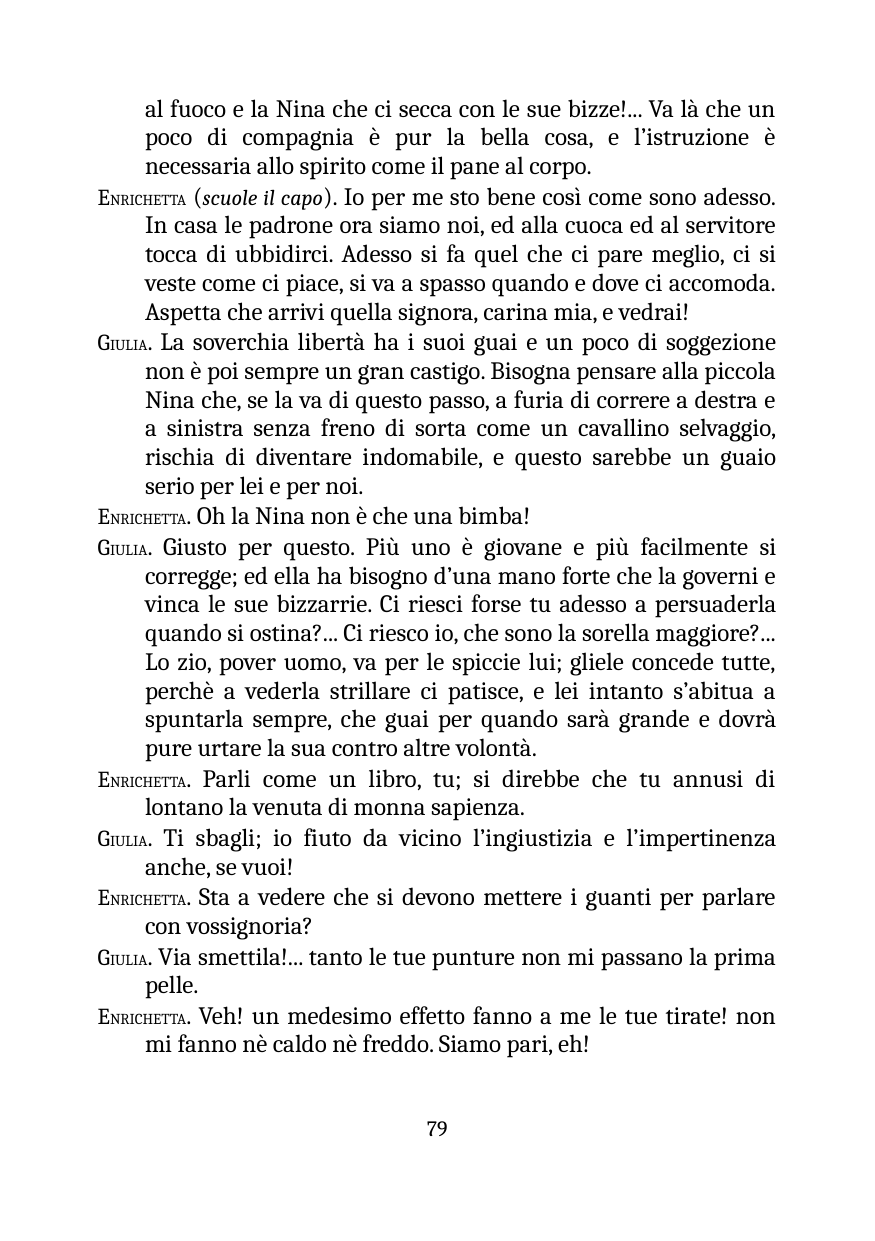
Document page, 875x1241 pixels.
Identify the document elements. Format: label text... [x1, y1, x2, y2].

text Giulia. Via smettila!... tanto le tue punture non mi passano la prima pelle. [97, 942, 777, 1000]
text Enrichetta. Parli come un libro, tu; si direbbe che tu annusi di lontano la venuta di monna sapienza. [97, 764, 777, 822]
text Enrichetta. Oh la Nina non è che una bimba! [97, 502, 777, 531]
text al fuoco e la Nina che ci secca con le sue bizze!... Va là che un poco di compagnia è pur la bella cosa, e l’istruzione è necessaria allo spirito come il pane al corpo. [97, 94, 777, 181]
text Giulia. Ti sbagli; io fiuto da vicino l’ingiustizia e l’impertinenza anche, se vuoi! [97, 824, 777, 881]
text Giulia. Giusto per questo. Più uno è giovane e più facilmente si corregge; ed ella ha bisogno d’una mano forte che la governi e vinca le sue bizzarrie. Ci riesci forse tu adesso a persuaderla quando si ostina?... Ci riesco io, che sono la sorella maggiore?... Lo zio, pover uomo, va per le spiccie lui; gliele concede tutte, perchè a vederla strillare ci patisce, e lei intanto s’abitua a spuntarla sempre, che guai per quando sarà grande e dovrà pure urtare la sua contro altre volontà. [97, 533, 777, 763]
text Enrichetta (scuole il capo). Io per me sto bene così come sono adesso. In casa le padrone ora siamo noi, ed alla cuoca ed al servitore tocca di ubbidirci. Adesso si fa quel che ci pare meglio, ci si veste come ci piace, si va a spasso quando e dove ci accomoda. Aspetta che arrivi quella signora, carina mia, e vedrai! [97, 182, 777, 326]
text Enrichetta. Veh! un medesimo effetto fanno a me le tue tirate! non mi fanno nè caldo nè freddo. Siamo pari, eh! [97, 1002, 777, 1059]
text Enrichetta. Sta a vedere che si devono mettere i guanti per parlare con vossignoria? [97, 883, 777, 941]
text Giulia. La soverchia libertà ha i suoi guai e un poco di soggezione non è poi sempre un gran castigo. Bisogna pensare alla piccola Nina che, se la va di questo passo, a furia di correre a destra e a sinistra senza freno di sorta come un cavallino selvaggio, rischia di diventare indomabile, e questo sarebbe un guaio serio per lei e per noi. [97, 328, 777, 501]
